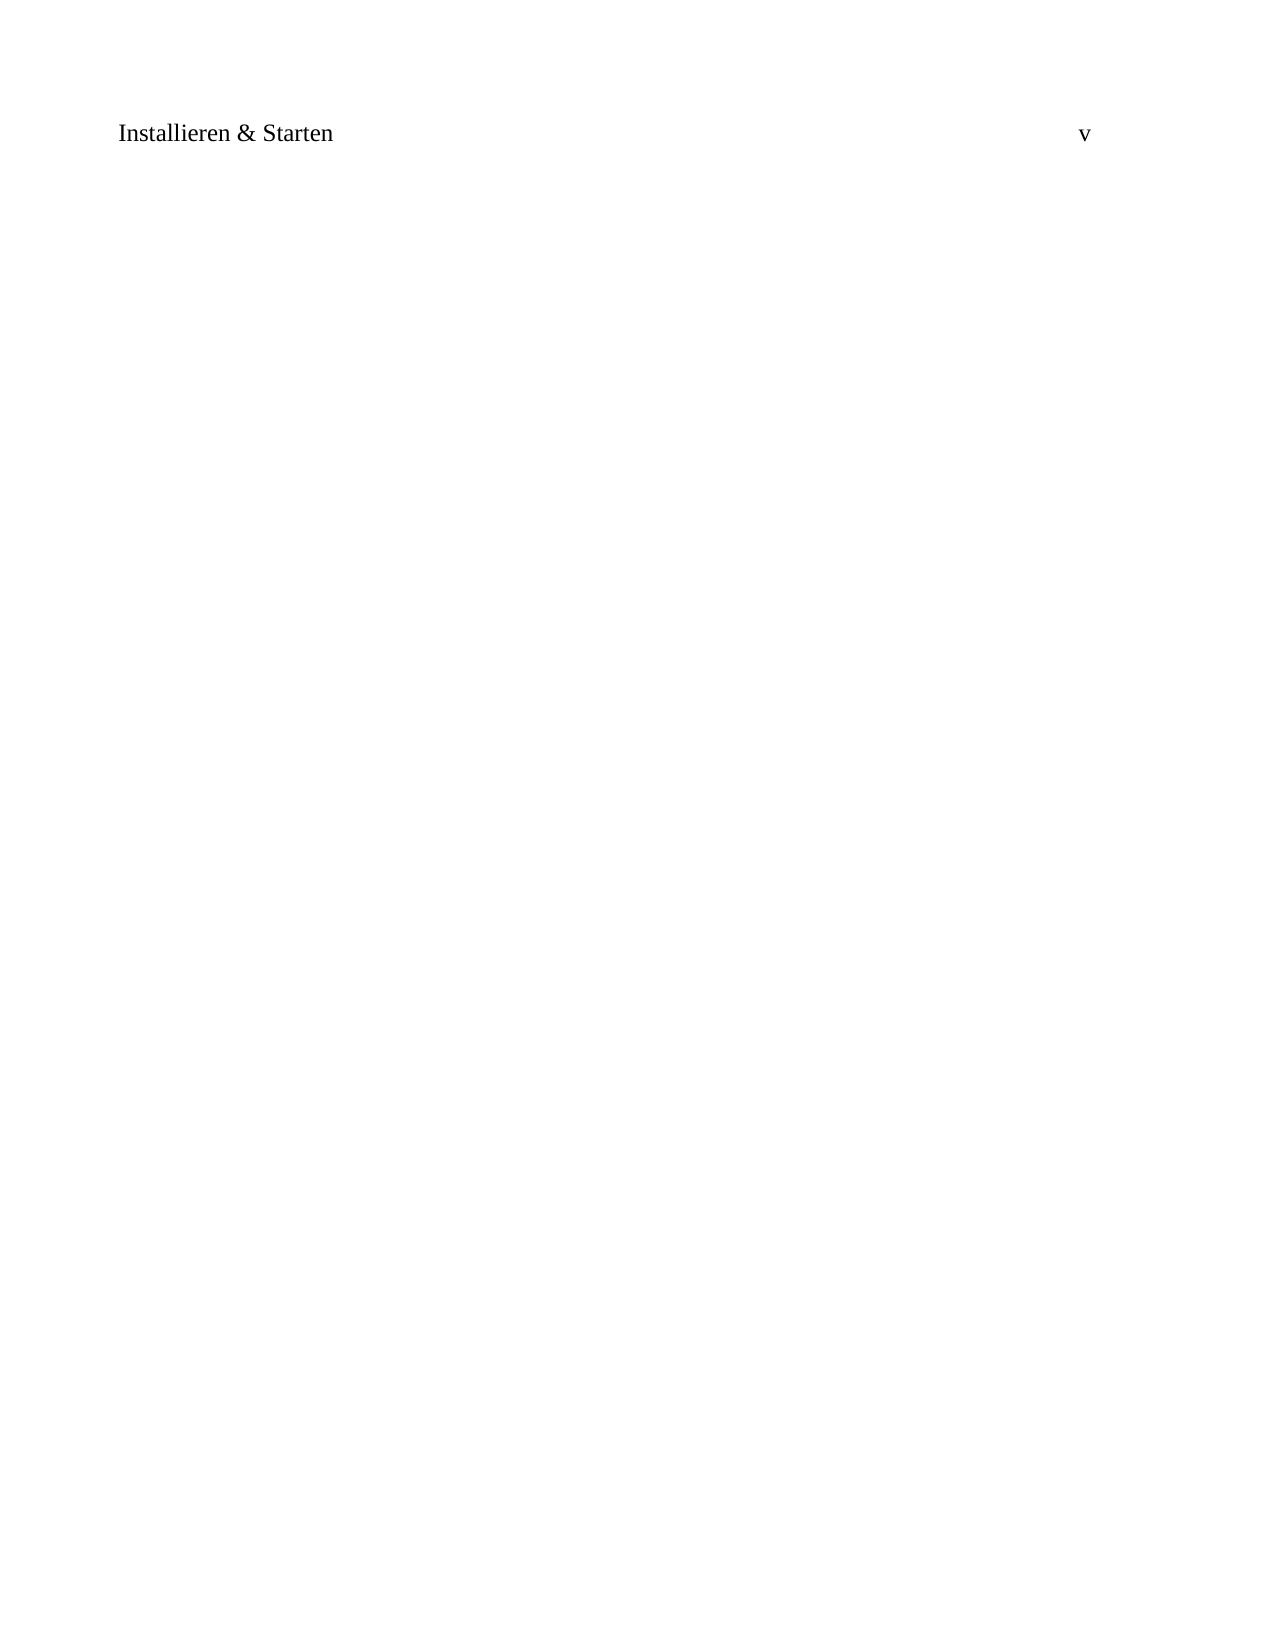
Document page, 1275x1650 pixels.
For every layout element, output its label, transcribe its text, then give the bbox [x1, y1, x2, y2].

text Installieren & Starten v [118, 118, 1157, 147]
